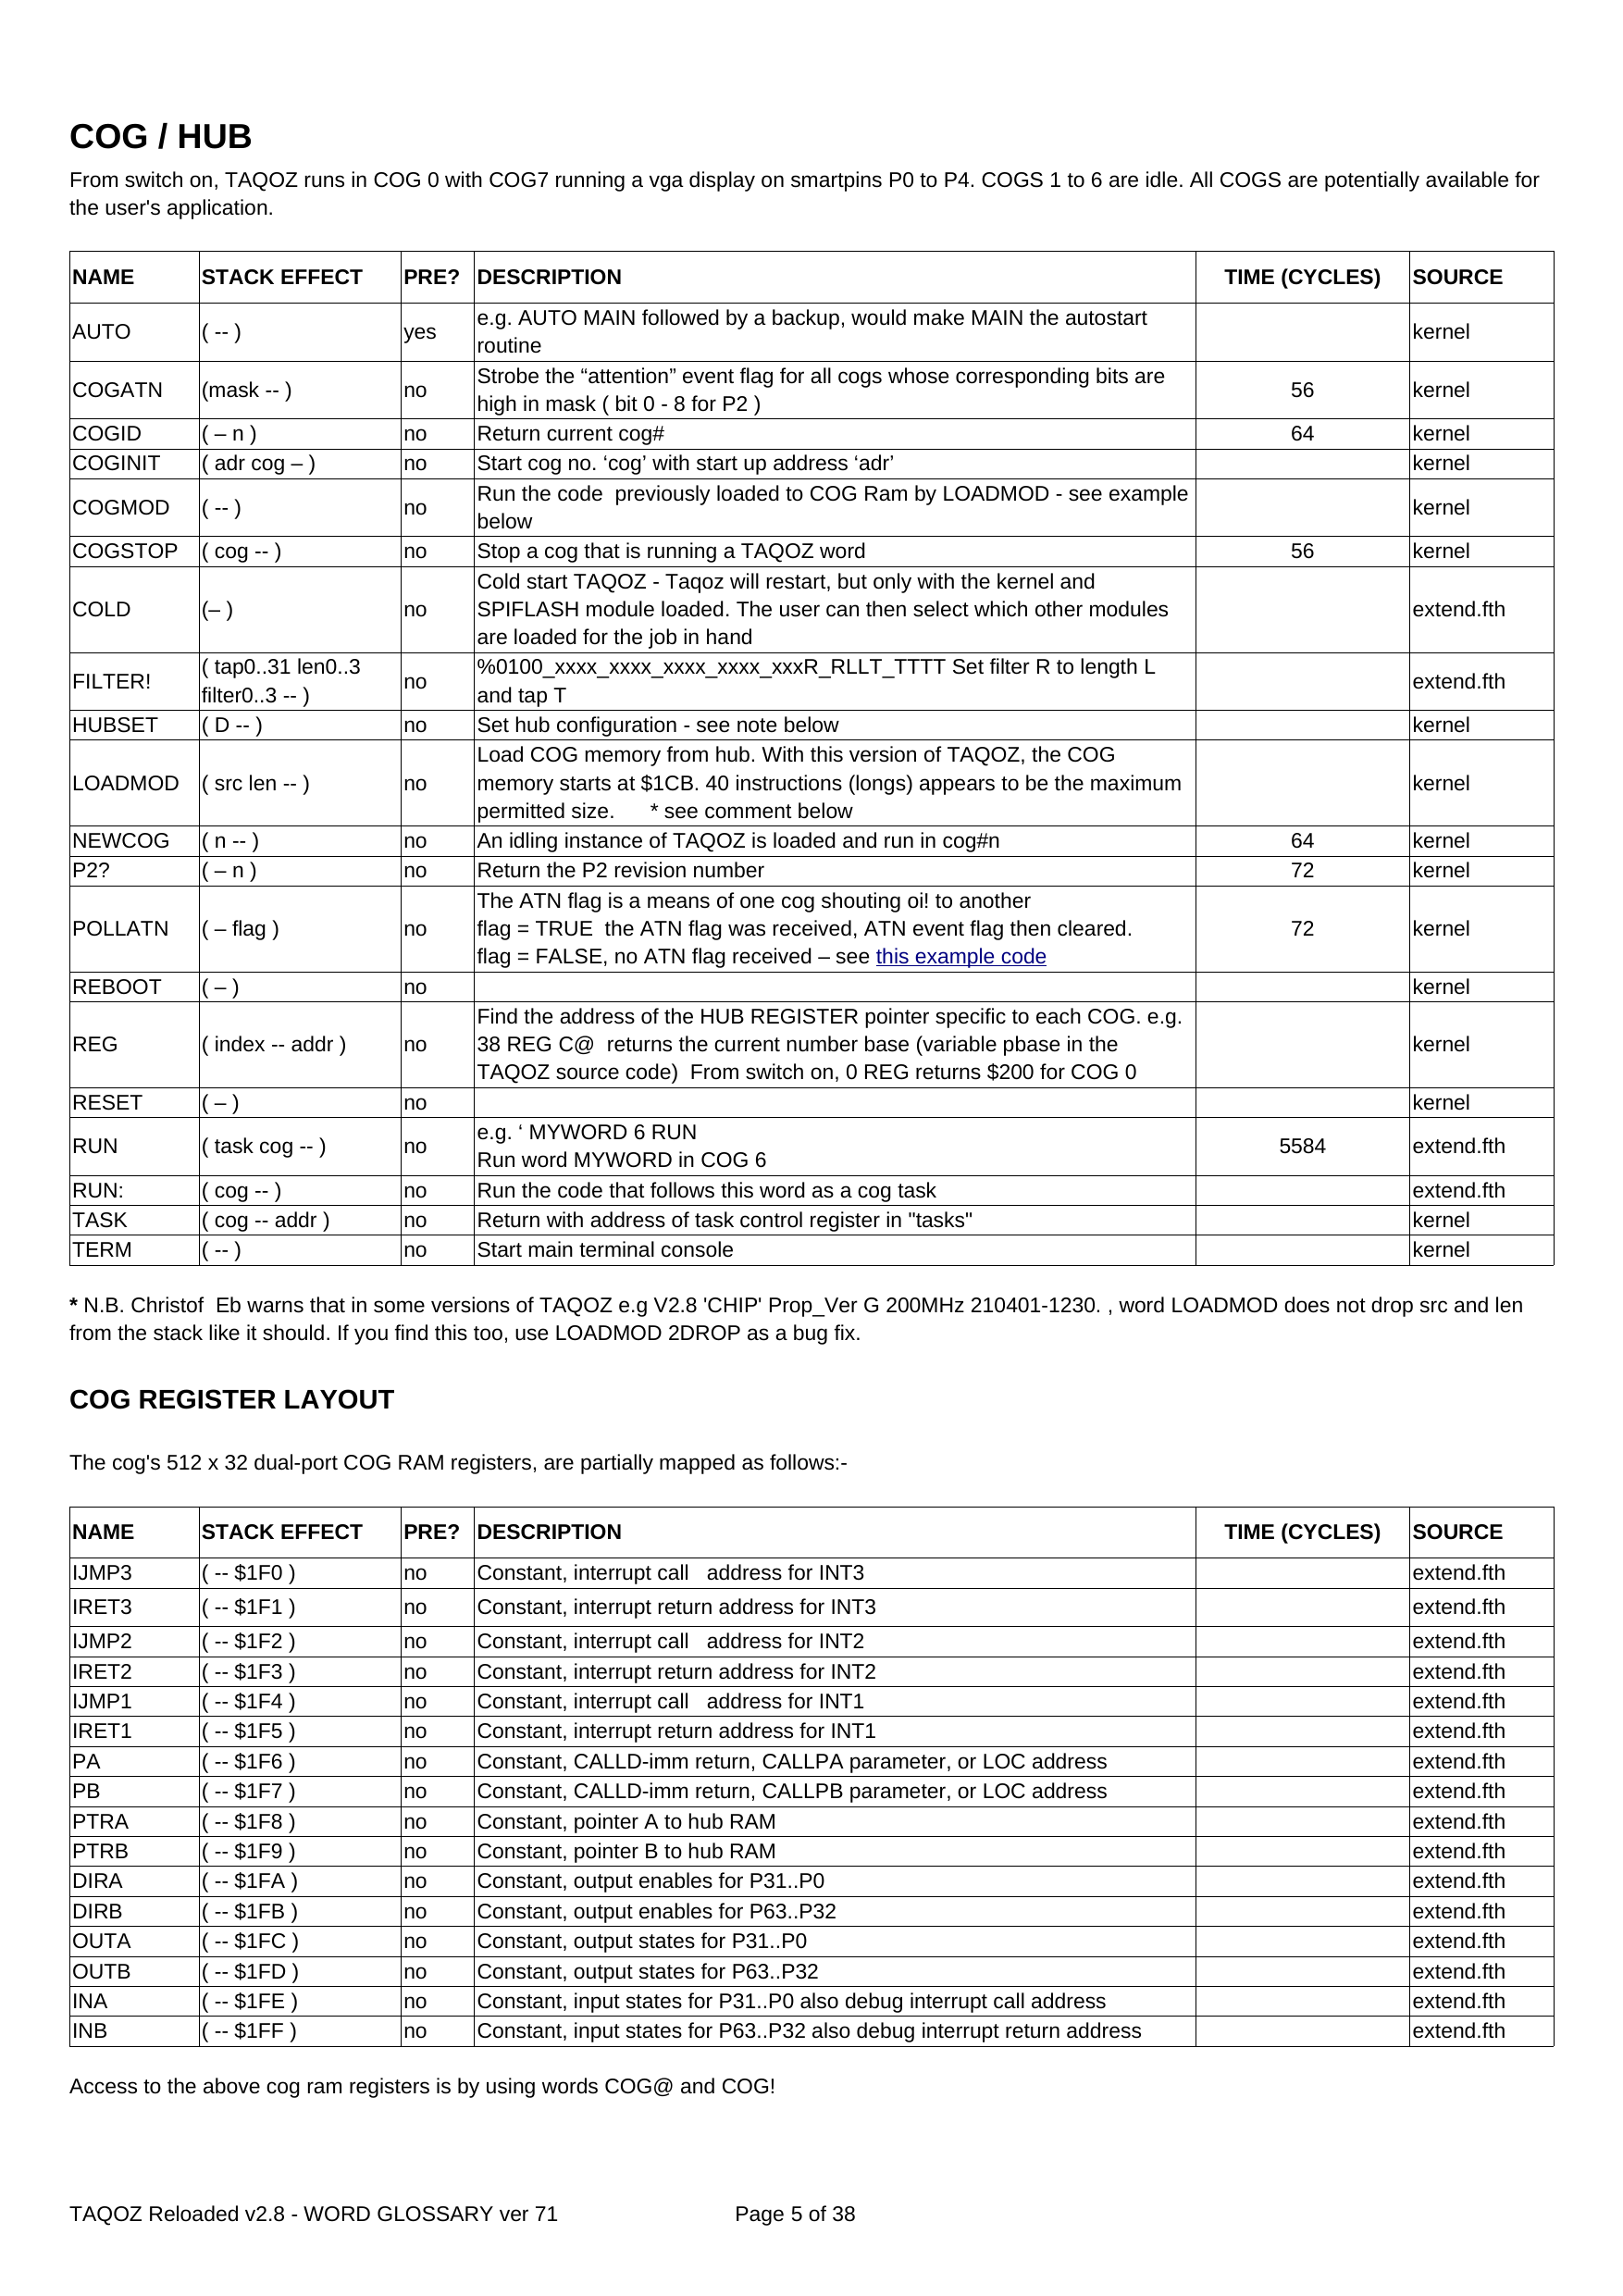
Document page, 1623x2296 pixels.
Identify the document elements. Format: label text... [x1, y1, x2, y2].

table_cell The ATN flag is a means of one cog shouting oi! to another flag = TRUE the ATN flag was received, ATN event flag then cleared. flag = FALSE, no ATN flag received – see this example code [475, 887, 1196, 971]
table_cell NEWCOG [70, 826, 199, 855]
table_cell LOADMOD [70, 740, 199, 825]
table_cell ( cog -- addr ) [200, 1206, 401, 1235]
table_cell Strobe the “attention” event flag for all cogs whose corresponding bits are high in mask ( bit 0 - 8 for P2 ) [475, 362, 1196, 418]
table_cell ( – ) [200, 973, 401, 1001]
table_cell ( n -- ) [200, 826, 401, 855]
table_cell ( – ) [200, 1088, 401, 1117]
table_cell [1196, 1002, 1409, 1087]
table_cell [1196, 1176, 1409, 1205]
table_cell no [402, 479, 474, 536]
table_cell extend.fth [1410, 1777, 1554, 1806]
table_cell kernel [1410, 1235, 1554, 1265]
table_cell ( -- $1FF ) [200, 2017, 401, 2046]
text From switch on, TAQOZ runs in COG 0 with COG7 running a vga display on smartpins P0 to P4. COGS 1 to 6 are idle. All COGS are potentially available for the user's application. [69, 168, 1554, 219]
table_cell no [402, 2017, 474, 2046]
table_cell RUN: [70, 1176, 199, 1205]
table_cell kernel [1410, 419, 1554, 448]
table_cell ( -- $1F7 ) [200, 1777, 401, 1806]
table_cell IRET3 [70, 1589, 199, 1626]
table_cell Cold start TAQOZ - Taqoz will restart, but only with the kernel and SPIFLASH module loaded. The user can then select which other modules are loaded for the job in hand [475, 567, 1196, 652]
table_cell ( cog -- ) [200, 1176, 401, 1205]
table_cell no [402, 1235, 474, 1265]
table_cell kernel [1410, 973, 1554, 1001]
table_cell Constant, input states for P63..P32 also debug interrupt return address [475, 2017, 1196, 2046]
table_header STACK EFFECT [200, 252, 401, 303]
table_cell HUBSET [70, 711, 199, 739]
table_cell ( index -- addr ) [200, 1002, 401, 1087]
table_cell ( -- $1FB ) [200, 1897, 401, 1926]
table_cell no [402, 1176, 474, 1205]
table_cell Run the code previously loaded to COG Ram by LOADMOD - see example below [475, 479, 1196, 536]
table_cell no [402, 887, 474, 971]
table_cell extend.fth [1410, 1837, 1554, 1866]
table_cell 72 [1196, 887, 1409, 971]
table_cell extend.fth [1410, 1747, 1554, 1776]
table_cell Constant, pointer B to hub RAM [475, 1837, 1196, 1866]
table_cell no [402, 826, 474, 855]
table_cell RUN [70, 1118, 199, 1174]
table_cell PA [70, 1747, 199, 1776]
table_header PRE? [402, 252, 474, 303]
table_cell [475, 973, 1196, 1001]
table_cell [1196, 1206, 1409, 1235]
table_cell [1196, 1837, 1409, 1866]
table_cell extend.fth [1410, 1987, 1554, 2016]
subtitle COG REGISTER LAYOUT [69, 1384, 1554, 1414]
table_cell extend.fth [1410, 1807, 1554, 1836]
table_cell [1196, 450, 1409, 478]
table_cell [1196, 653, 1409, 710]
table_cell kernel [1410, 1206, 1554, 1235]
table_cell IJMP2 [70, 1627, 199, 1656]
table_cell FILTER! [70, 653, 199, 710]
table_cell COGATN [70, 362, 199, 418]
table_cell ( -- $1F9 ) [200, 1837, 401, 1866]
table_cell no [402, 973, 474, 1001]
table_cell Load COG memory from hub. With this version of TAQOZ, the COG memory starts at $1CB. 40 instructions (longs) appears to be the maximum permitted size. * see comment below [475, 740, 1196, 825]
table_cell Start main terminal console [475, 1235, 1196, 1265]
table_cell [1196, 1717, 1409, 1746]
table_cell ( adr cog – ) [200, 450, 401, 478]
table_cell ( cog -- ) [200, 537, 401, 566]
table_cell ( -- $1F3 ) [200, 1657, 401, 1686]
table_cell extend.fth [1410, 1867, 1554, 1896]
table_cell ( -- ) [200, 1235, 401, 1265]
table_cell [1196, 1687, 1409, 1716]
table_cell 56 [1196, 362, 1409, 418]
table_cell Find the address of the HUB REGISTER pointer specific to each COG. e.g. 38 REG C@ returns the current number base (variable pbase in the TAQOZ source code) From switch on, 0 REG returns $200 for COG 0 [475, 1002, 1196, 1087]
table_cell Return current cog# [475, 419, 1196, 448]
table_cell ( tap0..31 len0..3 filter0..3 -- ) [200, 653, 401, 710]
table_cell no [402, 450, 474, 478]
table_cell [1196, 1589, 1409, 1626]
table_cell Constant, interrupt call address for INT1 [475, 1687, 1196, 1716]
table_cell extend.fth [1410, 1558, 1554, 1588]
table_cell Run the code that follows this word as a cog task [475, 1176, 1196, 1205]
table_cell [1196, 1088, 1409, 1117]
table_cell An idling instance of TAQOZ is loaded and run in cog#n [475, 826, 1196, 855]
table_cell DIRA [70, 1867, 199, 1896]
table_cell TERM [70, 1235, 199, 1265]
table_cell e.g. AUTO MAIN followed by a backup, would make MAIN the autostart routine [475, 304, 1196, 360]
table_cell Constant, interrupt return address for INT3 [475, 1589, 1196, 1626]
table_cell PB [70, 1777, 199, 1806]
table_cell no [402, 1867, 474, 1896]
table_cell kernel [1410, 826, 1554, 855]
table_cell REG [70, 1002, 199, 1087]
table_cell ( -- $1F6 ) [200, 1747, 401, 1776]
table_cell no [402, 653, 474, 710]
table_cell e.g. ‘ MYWORD 6 RUN Run word MYWORD in COG 6 [475, 1118, 1196, 1174]
table_cell kernel [1410, 740, 1554, 825]
table_cell P2? [70, 857, 199, 886]
table_cell kernel [1410, 711, 1554, 739]
table_cell extend.fth [1410, 1687, 1554, 1716]
table_cell extend.fth [1410, 1627, 1554, 1656]
table_cell Constant, pointer A to hub RAM [475, 1807, 1196, 1836]
table_cell 64 [1196, 826, 1409, 855]
table_cell no [402, 1837, 474, 1866]
table_cell INB [70, 2017, 199, 2046]
table_cell kernel [1410, 304, 1554, 360]
table_header SOURCE [1410, 252, 1554, 303]
table_cell [1196, 711, 1409, 739]
table_cell no [402, 1118, 474, 1174]
table_cell kernel [1410, 887, 1554, 971]
table_cell kernel [1410, 537, 1554, 566]
table_cell (– ) [200, 567, 401, 652]
table_cell ( – n ) [200, 857, 401, 886]
table_header TIME (CYCLES) [1196, 1508, 1409, 1558]
table_cell ( -- $1F2 ) [200, 1627, 401, 1656]
table_cell ( -- $1FD ) [200, 1957, 401, 1986]
table_cell COGSTOP [70, 537, 199, 566]
table_cell extend.fth [1410, 1589, 1554, 1626]
table_cell kernel [1410, 1002, 1554, 1087]
table_cell Constant, output states for P31..P0 [475, 1927, 1196, 1955]
table_cell ( task cog -- ) [200, 1118, 401, 1174]
table_cell [475, 1088, 1196, 1117]
table_cell [1196, 1777, 1409, 1806]
table_cell kernel [1410, 450, 1554, 478]
table_cell 5584 [1196, 1118, 1409, 1174]
table_cell extend.fth [1410, 1717, 1554, 1746]
table_cell no [402, 1589, 474, 1626]
table_cell no [402, 1717, 474, 1746]
table_cell Constant, output states for P63..P32 [475, 1957, 1196, 1986]
table_cell COGID [70, 419, 199, 448]
table_cell no [402, 567, 474, 652]
table_cell Return with address of task control register in "tasks" [475, 1206, 1196, 1235]
table_cell [1196, 1627, 1409, 1656]
table_cell no [402, 1088, 474, 1117]
table_cell kernel [1410, 479, 1554, 536]
table_cell no [402, 711, 474, 739]
table_cell [1196, 1657, 1409, 1686]
table_header STACK EFFECT [200, 1508, 401, 1558]
table_cell ( -- $1FA ) [200, 1867, 401, 1896]
table_cell Constant, CALLD-imm return, CALLPB parameter, or LOC address [475, 1777, 1196, 1806]
table_header TIME (CYCLES) [1196, 252, 1409, 303]
table_cell Constant, interrupt call address for INT2 [475, 1627, 1196, 1656]
table_cell extend.fth [1410, 1118, 1554, 1174]
table_cell no [402, 1957, 474, 1986]
table_cell ( -- ) [200, 479, 401, 536]
table_cell extend.fth [1410, 567, 1554, 652]
table_cell Stop a cog that is running a TAQOZ word [475, 537, 1196, 566]
table_cell [1196, 740, 1409, 825]
table_cell extend.fth [1410, 1927, 1554, 1955]
table_cell no [402, 1627, 474, 1656]
table_cell IRET1 [70, 1717, 199, 1746]
table_cell Set hub configuration - see note below [475, 711, 1196, 739]
table_cell ( D -- ) [200, 711, 401, 739]
table_cell extend.fth [1410, 653, 1554, 710]
table_cell no [402, 1687, 474, 1716]
table_cell [1196, 1987, 1409, 2016]
text * N.B. Christof Eb warns that in some versions of TAQOZ e.g V2.8 'CHIP' Prop_Ver G 200MHz 210401-1230. , word LOADMOD does not drop src and len from the stack like it should. If you find this too, use LOADMOD 2DROP as a bug fix. [69, 1293, 1554, 1346]
table_cell ( -- ) [200, 304, 401, 360]
table_cell [1196, 1897, 1409, 1926]
table_cell kernel [1410, 362, 1554, 418]
table_cell 64 [1196, 419, 1409, 448]
table_cell extend.fth [1410, 2017, 1554, 2046]
table_cell COGMOD [70, 479, 199, 536]
table_cell [1196, 567, 1409, 652]
table_cell IRET2 [70, 1657, 199, 1686]
table_cell ( – flag ) [200, 887, 401, 971]
table_cell [1196, 1957, 1409, 1986]
table_cell extend.fth [1410, 1657, 1554, 1686]
table_cell POLLATN [70, 887, 199, 971]
table_cell ( – n ) [200, 419, 401, 448]
table_cell ( -- $1FC ) [200, 1927, 401, 1955]
table_cell no [402, 1558, 474, 1588]
table_cell ( -- $1F1 ) [200, 1589, 401, 1626]
table_header DESCRIPTION [475, 1508, 1196, 1558]
table_cell [1196, 1807, 1409, 1836]
table_cell [1196, 973, 1409, 1001]
table_header NAME [70, 252, 199, 303]
table_cell IJMP3 [70, 1558, 199, 1588]
table_cell RESET [70, 1088, 199, 1117]
table_cell COGINIT [70, 450, 199, 478]
table_cell COLD [70, 567, 199, 652]
text Access to the above cog ram registers is by using words COG@ and COG! [69, 2074, 1554, 2098]
table_cell extend.fth [1410, 1957, 1554, 1986]
table_cell no [402, 1747, 474, 1776]
table_header PRE? [402, 1508, 474, 1558]
table_cell no [402, 1002, 474, 1087]
table_cell kernel [1410, 857, 1554, 886]
table_header DESCRIPTION [475, 252, 1196, 303]
table_cell [1196, 304, 1409, 360]
table_cell OUTA [70, 1927, 199, 1955]
table_header NAME [70, 1508, 199, 1558]
table_cell no [402, 1897, 474, 1926]
table_cell [1196, 1747, 1409, 1776]
table_cell Constant, interrupt call address for INT3 [475, 1558, 1196, 1588]
table_cell Return the P2 revision number [475, 857, 1196, 886]
table_cell PTRA [70, 1807, 199, 1836]
table_cell Constant, output enables for P31..P0 [475, 1867, 1196, 1896]
table_cell [1196, 479, 1409, 536]
subtitle COG / HUB [69, 116, 1554, 155]
table_cell Start cog no. ‘cog’ with start up address ‘adr’ [475, 450, 1196, 478]
table_cell [1196, 1867, 1409, 1896]
table_cell no [402, 1987, 474, 2016]
table_cell IJMP1 [70, 1687, 199, 1716]
table_cell Constant, interrupt return address for INT2 [475, 1657, 1196, 1686]
table_cell REBOOT [70, 973, 199, 1001]
table_cell no [402, 537, 474, 566]
table_cell Constant, CALLD-imm return, CALLPA parameter, or LOC address [475, 1747, 1196, 1776]
table_cell no [402, 419, 474, 448]
table_cell extend.fth [1410, 1897, 1554, 1926]
table_header SOURCE [1410, 1508, 1554, 1558]
table_cell [1196, 1927, 1409, 1955]
text The cog's 512 x 32 dual-port COG RAM registers, are partially mapped as follows:- [69, 1450, 1554, 1474]
table_cell no [402, 740, 474, 825]
table_cell PTRB [70, 1837, 199, 1866]
table_cell ( -- $1F4 ) [200, 1687, 401, 1716]
table_cell no [402, 1657, 474, 1686]
table_cell Constant, interrupt return address for INT1 [475, 1717, 1196, 1746]
table_cell no [402, 1807, 474, 1836]
table_cell yes [402, 304, 474, 360]
table_cell no [402, 857, 474, 886]
table_cell [1196, 2017, 1409, 2046]
table_cell 72 [1196, 857, 1409, 886]
table_cell no [402, 1777, 474, 1806]
table_cell %0100_xxxx_xxxx_xxxx_xxxx_xxxR_RLLT_TTTT Set filter R to length L and tap T [475, 653, 1196, 710]
table_cell extend.fth [1410, 1176, 1554, 1205]
table_cell INA [70, 1987, 199, 2016]
table_cell kernel [1410, 1088, 1554, 1117]
table_cell (mask -- ) [200, 362, 401, 418]
table_cell [1196, 1558, 1409, 1588]
table_cell TASK [70, 1206, 199, 1235]
table_cell DIRB [70, 1897, 199, 1926]
table_cell no [402, 1927, 474, 1955]
table_cell ( -- $1F0 ) [200, 1558, 401, 1588]
table_cell ( -- $1F8 ) [200, 1807, 401, 1836]
table_cell no [402, 1206, 474, 1235]
table_cell [1196, 1235, 1409, 1265]
table_cell OUTB [70, 1957, 199, 1986]
table_cell ( -- $1FE ) [200, 1987, 401, 2016]
table_cell Constant, output enables for P63..P32 [475, 1897, 1196, 1926]
table_cell Constant, input states for P31..P0 also debug interrupt call address [475, 1987, 1196, 2016]
table_cell ( -- $1F5 ) [200, 1717, 401, 1746]
table_cell ( src len -- ) [200, 740, 401, 825]
table_cell 56 [1196, 537, 1409, 566]
table_cell AUTO [70, 304, 199, 360]
table_cell no [402, 362, 474, 418]
